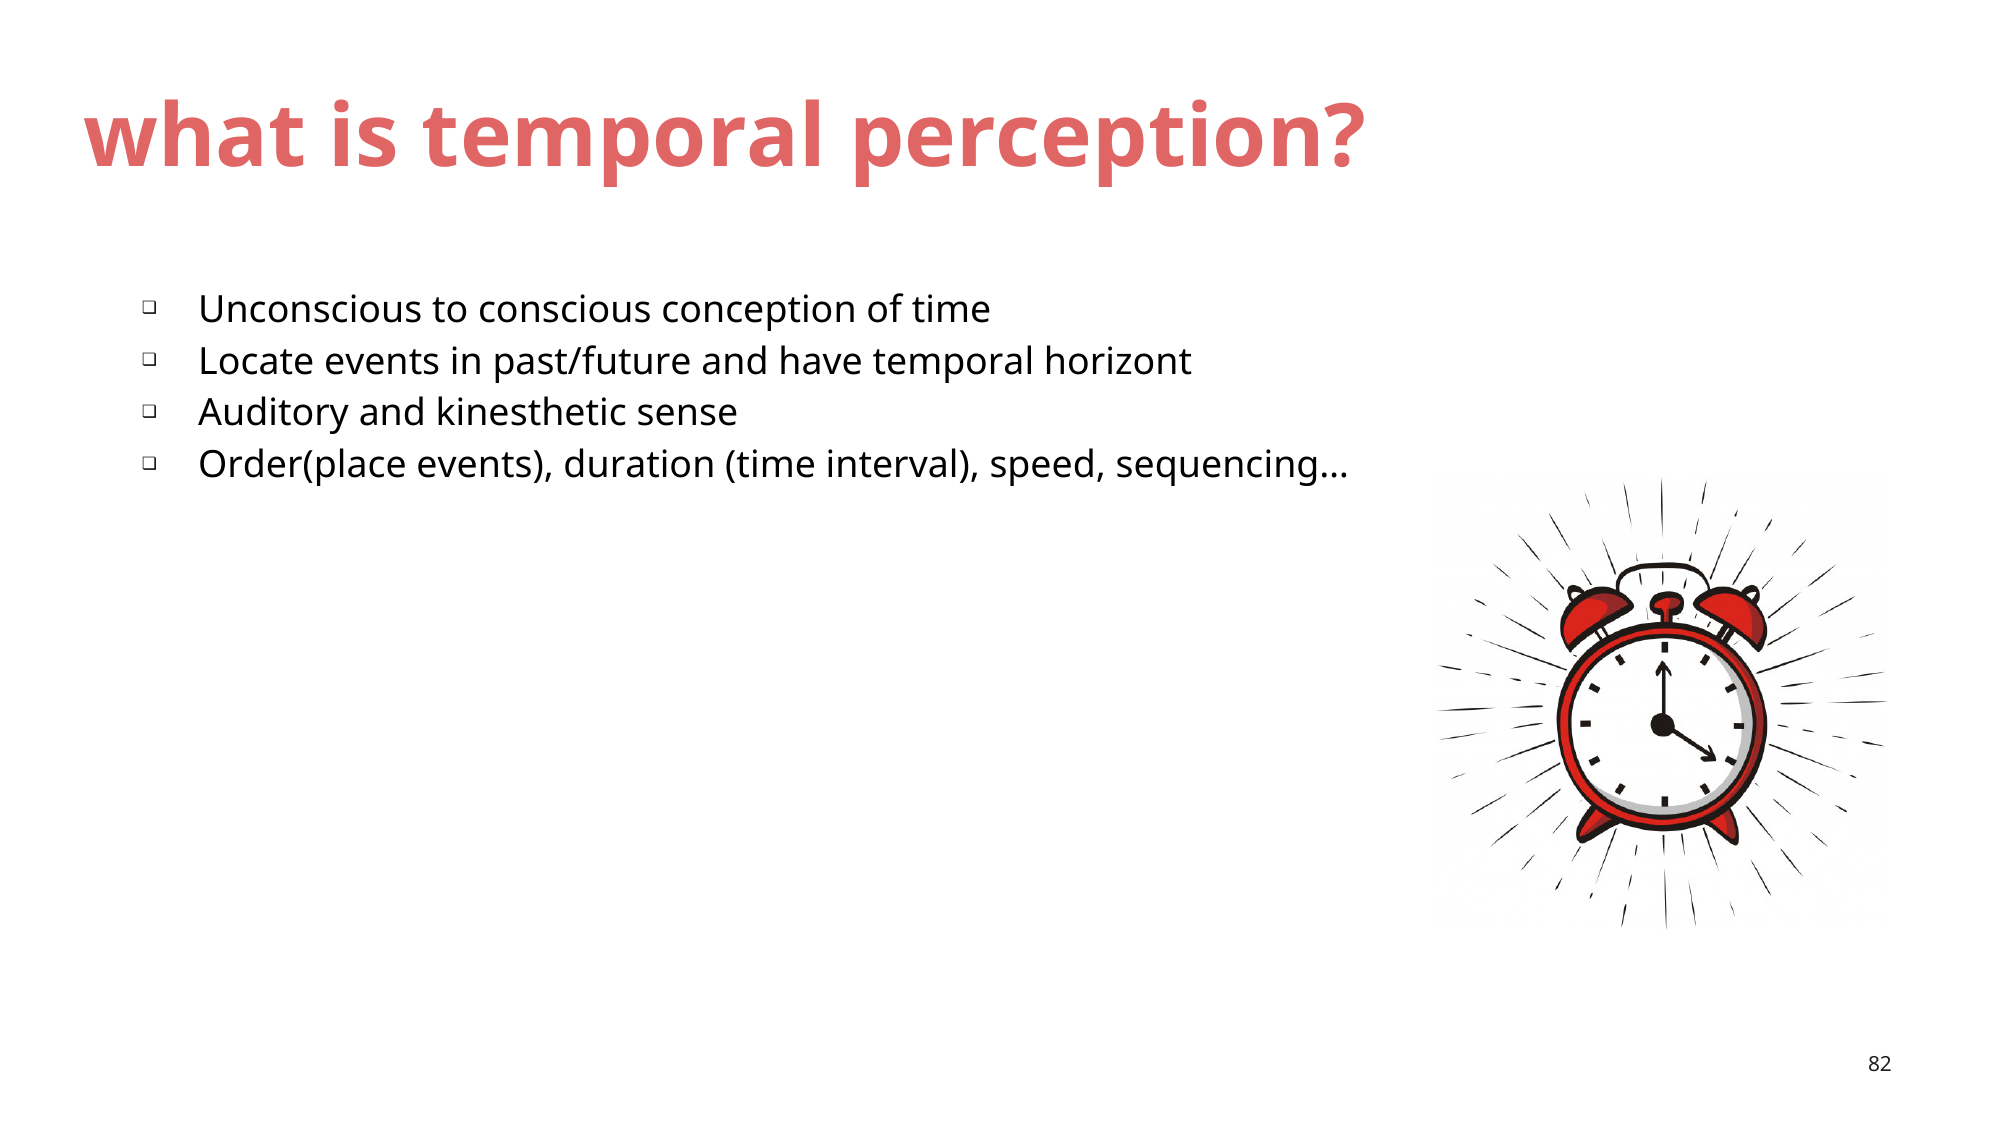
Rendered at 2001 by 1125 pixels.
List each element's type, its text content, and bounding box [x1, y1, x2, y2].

title what is temporal perception? [68, 64, 1932, 240]
picture [1435, 477, 1888, 930]
list Unconscious to conscious conception of time Locate events in past/future and have temporal horizont Auditory and kinesthetic sense Order(place events), duration (time interval), speed, sequencing… [89, 263, 1379, 994]
text_box [1853, 1019, 1974, 1106]
